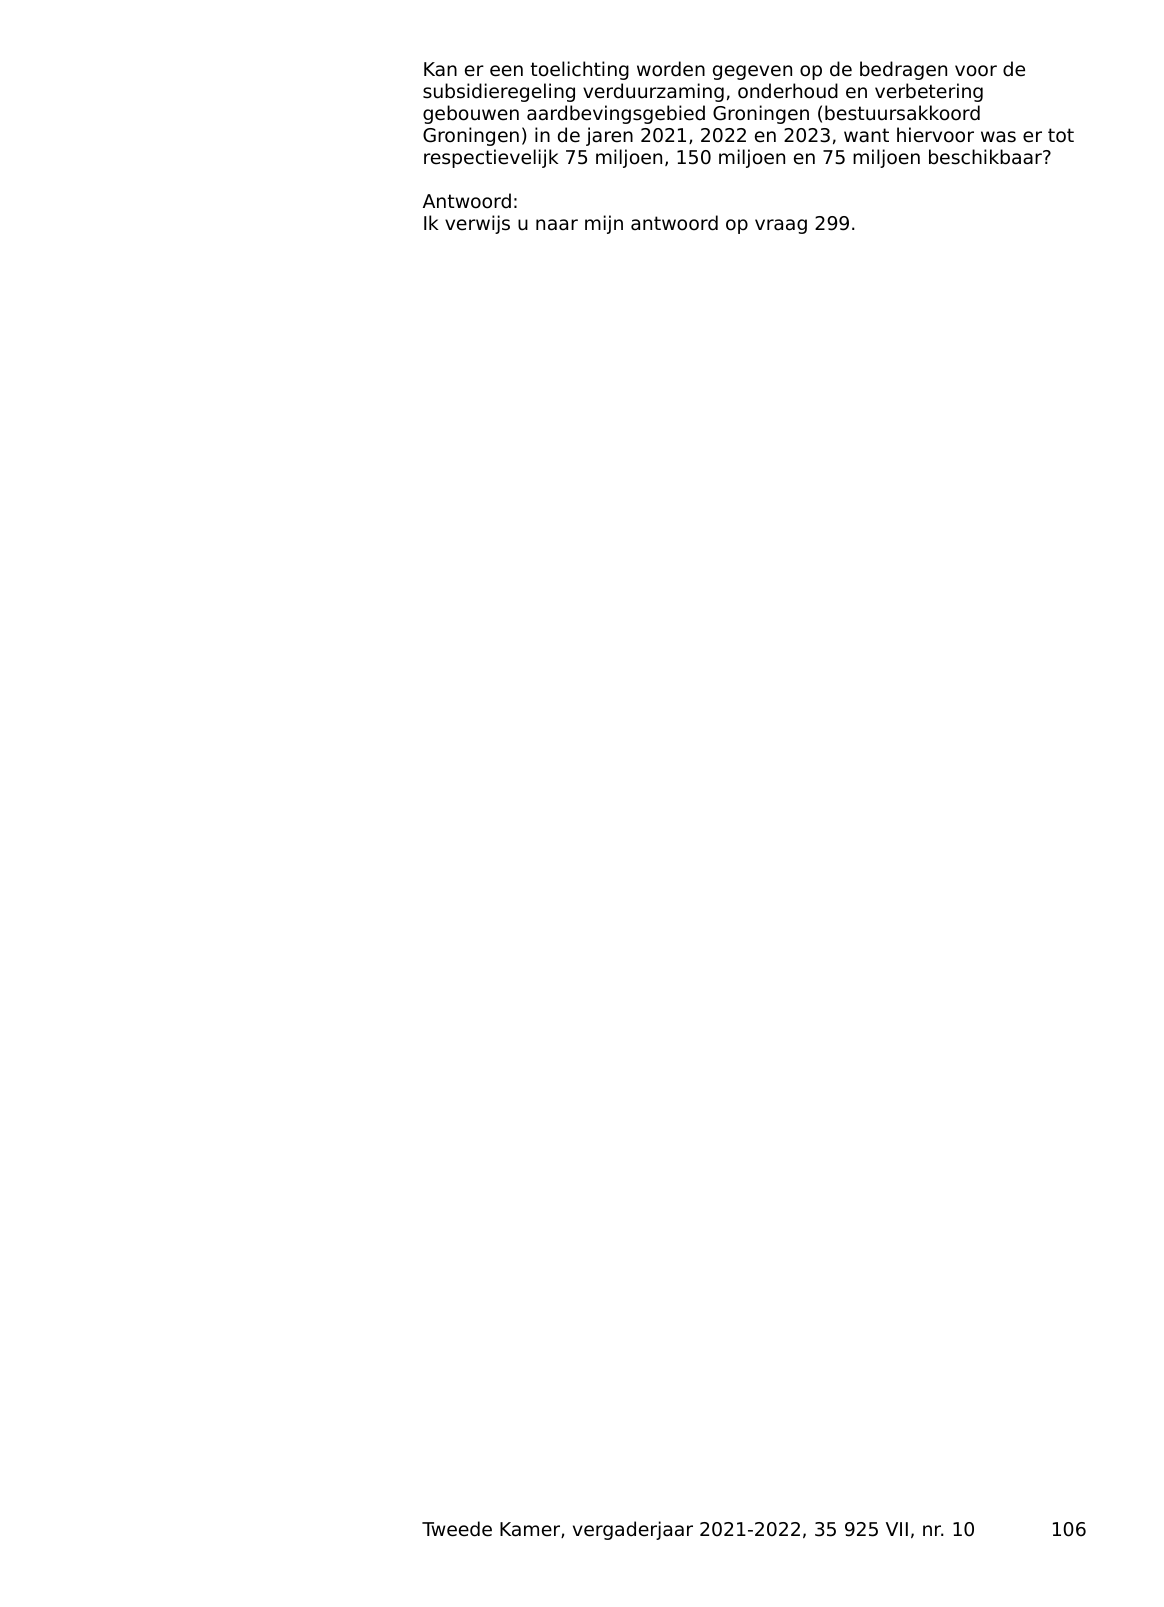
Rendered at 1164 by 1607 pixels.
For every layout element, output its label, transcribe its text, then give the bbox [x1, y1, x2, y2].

text Kan er een toelichting worden gegeven op de bedragen voor de subsidieregeling verduurzaming, onderhoud en verbetering gebouwen aardbevingsgebied Groningen (bestuursakkoord Groningen) in de jaren 2021, 2022 en 2023, want hiervoor was er tot respectievelijk 75 miljoen, 150 miljoen en 75 miljoen beschikbaar? [422, 59, 1087, 169]
text Antwoord: [422, 191, 1087, 213]
text Ik verwijs u naar mijn antwoord op vraag 299. [422, 213, 1087, 235]
